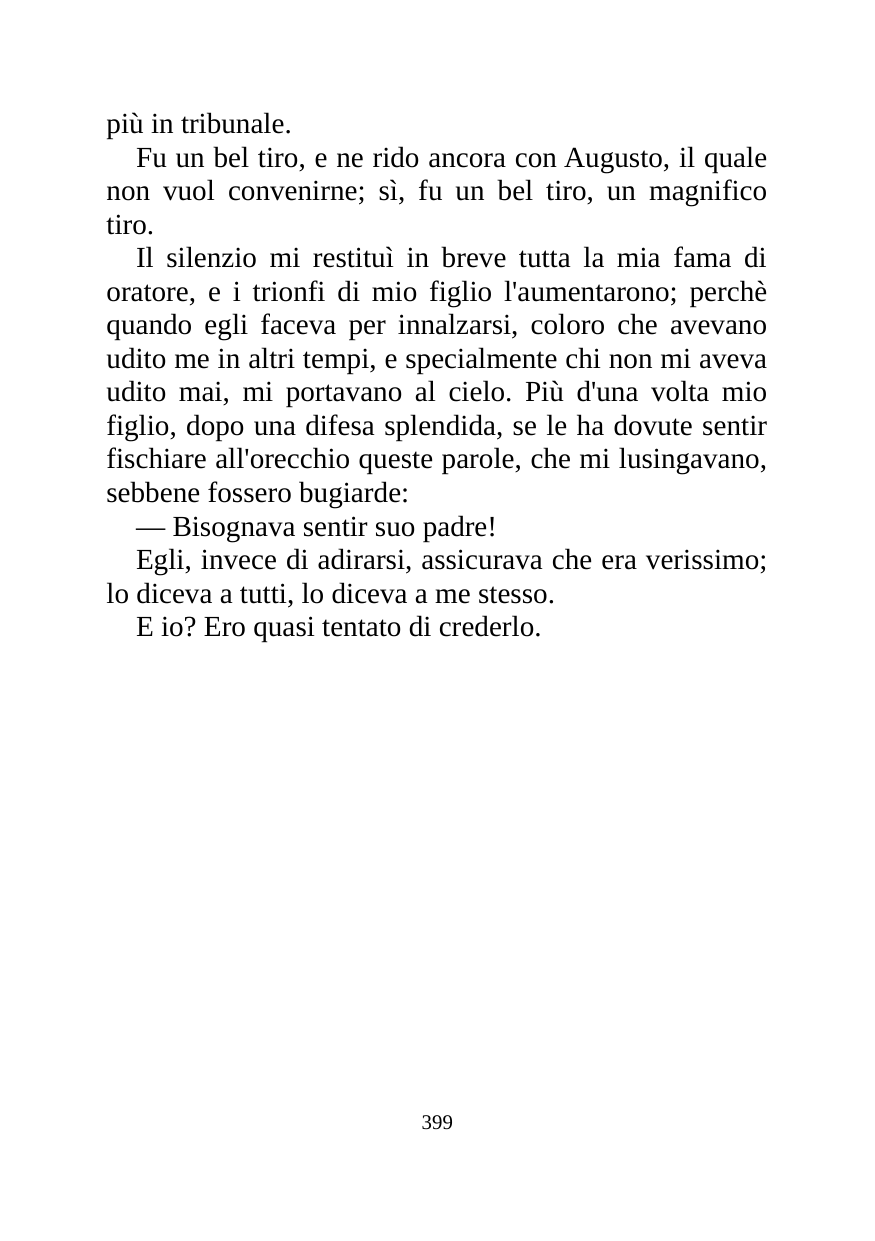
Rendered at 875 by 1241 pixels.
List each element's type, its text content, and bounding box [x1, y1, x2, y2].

text Il silenzio mi restituì in breve tutta la mia fama di oratore, e i trionfi di mio figlio l'aumentarono; perchè quando egli faceva per innalzarsi, coloro che avevano udito me in altri tempi, e specialmente chi non mi aveva udito mai, mi portavano al cielo. Più d'una volta mio figlio, dopo una difesa splendida, se le ha dovute sentir fischiare all'orecchio queste parole, che mi lusingavano, sebbene fossero bugiarde: [106, 240, 768, 509]
text — Bisognava sentir suo padre! [106, 509, 768, 542]
text più in tribunale. [106, 106, 768, 140]
text E io? Ero quasi tentato di crederlo. [106, 609, 768, 643]
text Egli, invece di adirarsi, assicurava che era verissimo; lo diceva a tutti, lo diceva a me stesso. [106, 542, 768, 609]
text Fu un bel tiro, e ne rido ancora con Augusto, il quale non vuol convenirne; sì, fu un bel tiro, un magnifico tiro. [106, 140, 768, 240]
